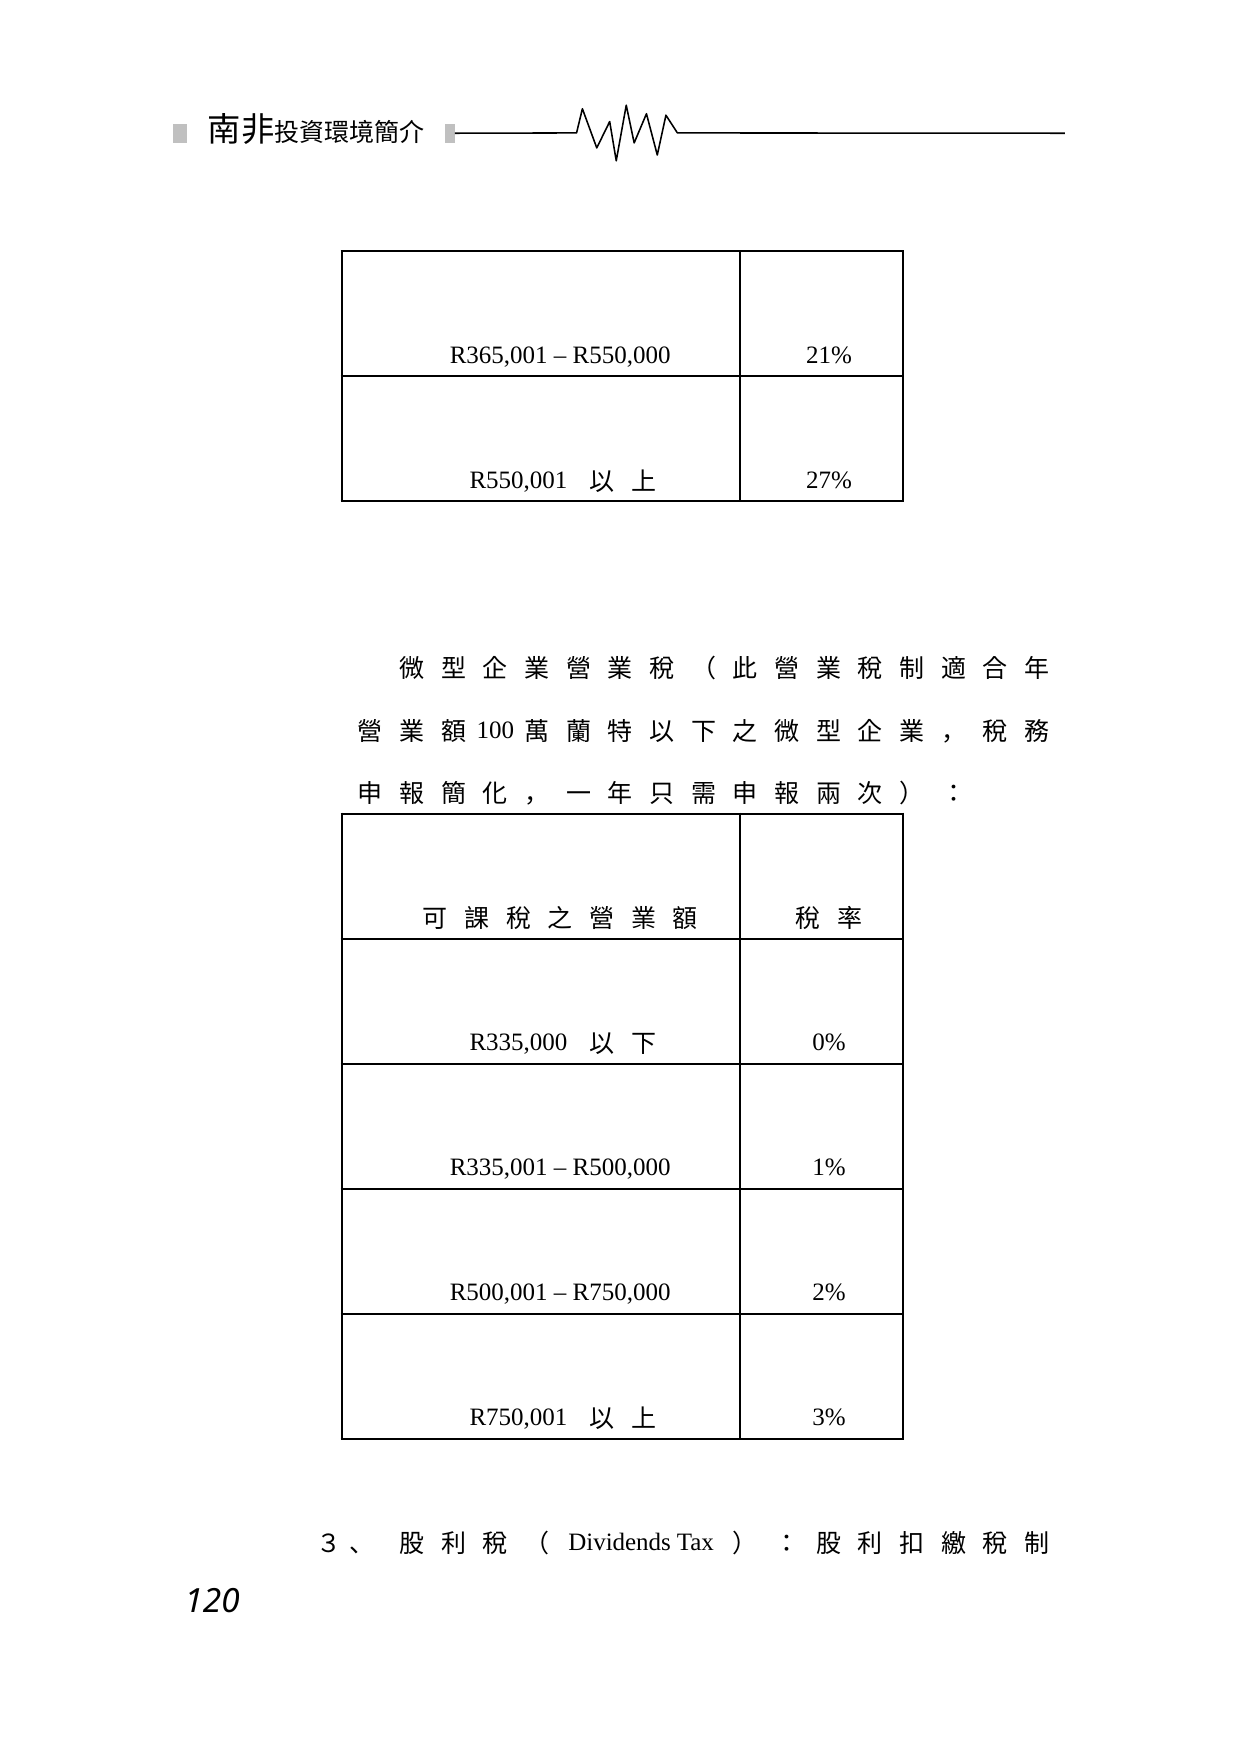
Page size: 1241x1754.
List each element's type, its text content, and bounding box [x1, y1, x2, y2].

table_cell R550,001以上 [343, 377, 739, 500]
table_cell 27% [741, 377, 902, 500]
table_header 可課稅之營業額 [343, 815, 739, 938]
table_cell 1% [741, 1065, 902, 1188]
text 微型企業營業稅（此營業稅制適合年營業額100萬蘭特以下之微型企業，稅務申報簡化，一年只需申報兩次）： [330, 625, 1058, 813]
table_cell 21% [741, 252, 902, 375]
table_cell R500,001 – R750,000 [343, 1190, 739, 1313]
table_cell 0% [741, 940, 902, 1063]
text ３、股利稅（Dividends Tax）：股利扣繳稅制 [281, 1500, 1058, 1563]
table_header 稅率 [741, 815, 902, 938]
table_cell R750,001以上 [343, 1315, 739, 1438]
table_cell 2% [741, 1190, 902, 1313]
table_cell R365,001 – R550,000 [343, 252, 739, 375]
table_cell 3% [741, 1315, 902, 1438]
table_cell R335,000以下 [343, 940, 739, 1063]
table_cell R335,001 – R500,000 [343, 1065, 739, 1188]
